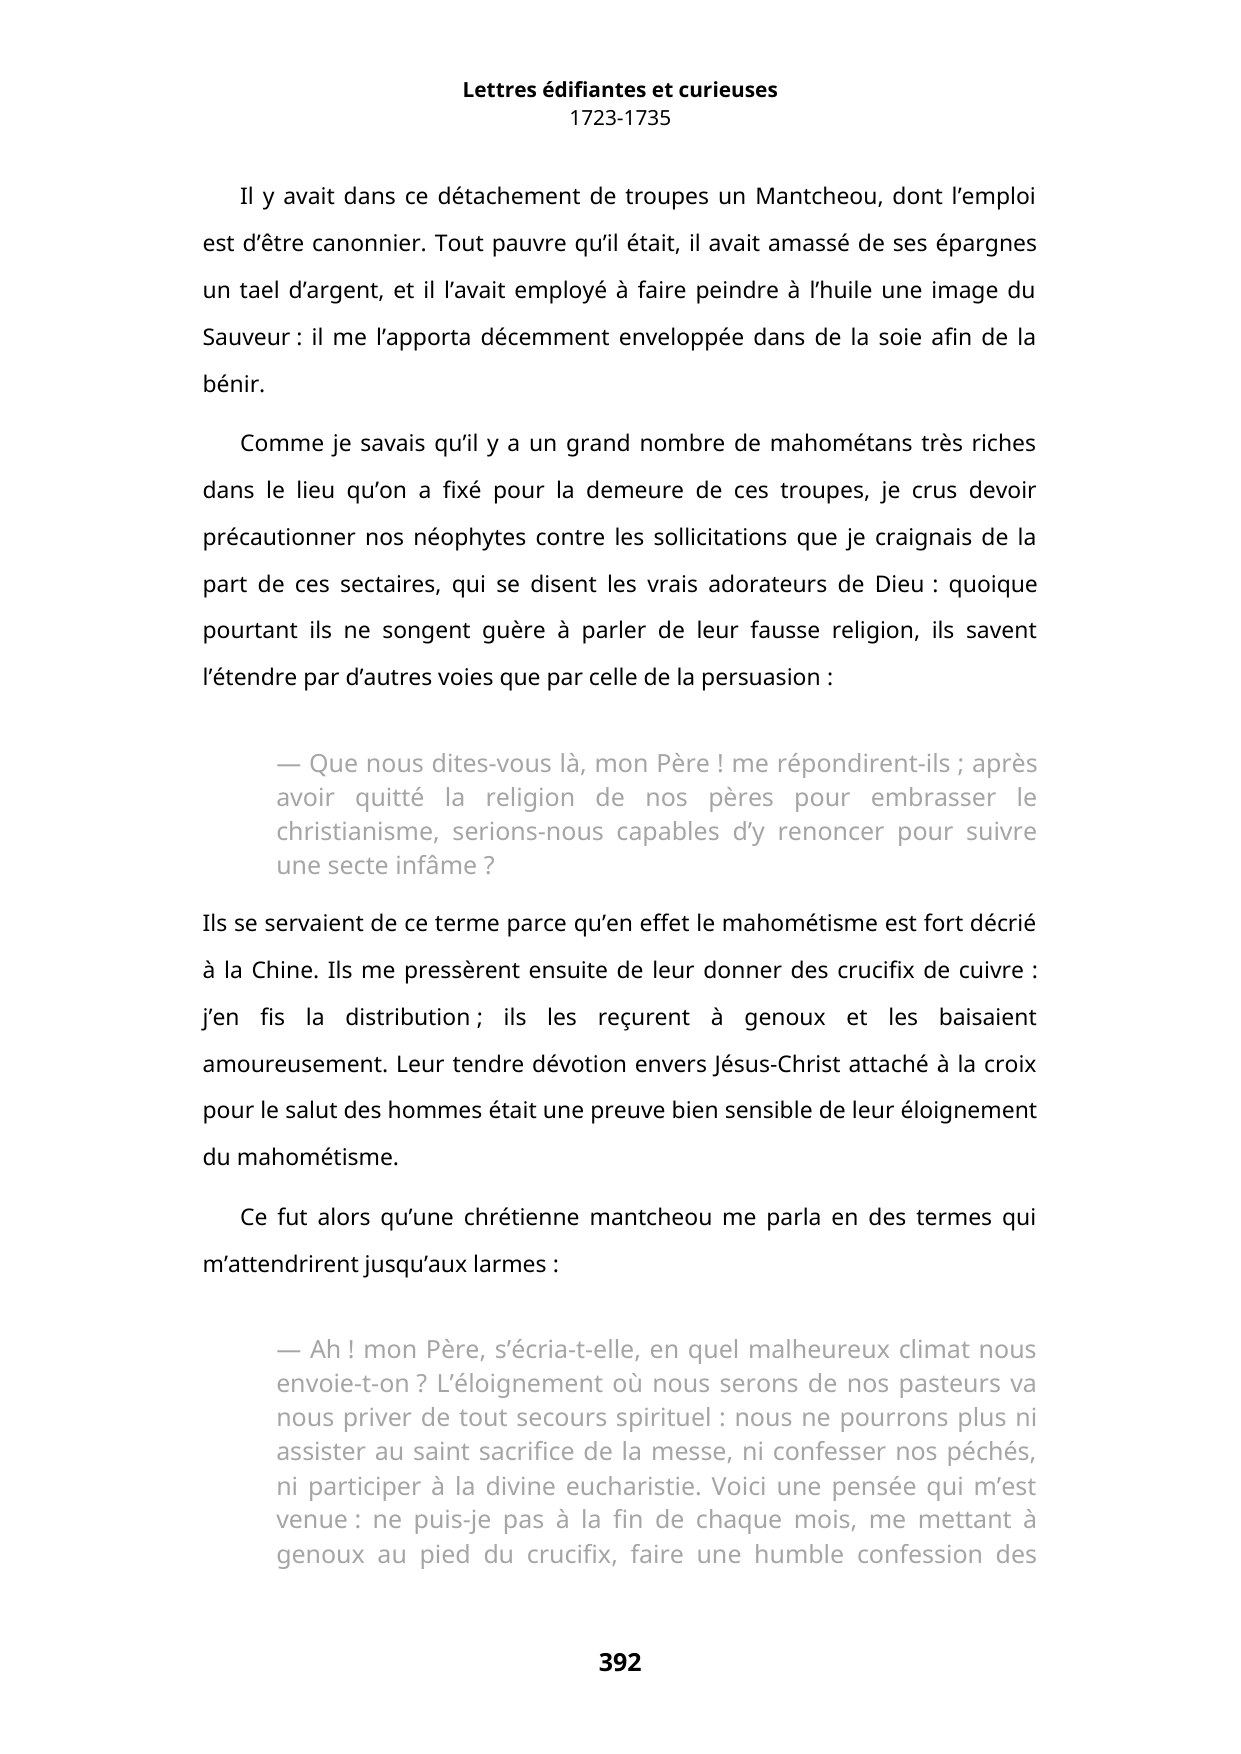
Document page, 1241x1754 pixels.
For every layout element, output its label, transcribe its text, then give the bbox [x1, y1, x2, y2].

text Il y avait dans ce détachement de troupes un Mantcheou, dont l’emploi est d’être canonnier. Tout pauvre qu’il était, il avait amassé de ses épargnes un tael d’argent, et il l’avait employé à faire peindre à l’huile une image du Sauveur : il me l’apporta décemment enveloppée dans de la soie afin de la bénir. [202, 180, 1038, 399]
text — Ah ! mon Père, s’écria-t-elle, en quel malheureux climat nous envoie-t-on ? L’éloignement où nous serons de nos pasteurs va nous priver de tout secours spirituel : nous ne pourrons plus ni assister au saint sacrifice de la messe, ni confesser nos péchés, ni participer à la divine eucharistie. Voici une pensée qui m’est venue : ne puis-je pas à la fin de chaque mois, me mettant à genoux au pied du crucifix, faire une humble confession des [276, 1332, 1038, 1570]
text Ce fut alors qu’une chrétienne mantcheou me parla en des termes qui m’attendrirent jusqu’aux larmes : [202, 1201, 1038, 1279]
text Ils se servaient de ce terme parce qu’en effet le mahométisme est fort décrié à la Chine. Ils me pressèrent ensuite de leur donner des crucifix de cuivre : j’en fis la distribution ; ils les reçurent à genoux et les baisaient amoureusement. Leur tendre dévotion envers Jésus-Christ attaché à la croix pour le salut des hommes était une preuve bien sensible de leur éloignement du mahométisme. [202, 907, 1038, 1172]
text Comme je savais qu’il y a un grand nombre de mahométans très riches dans le lieu qu’on a fixé pour la demeure de ces troupes, je crus devoir précautionner nos néophytes contre les sollicitations que je craignais de la part de ces sectaires, qui se disent les vrais adorateurs de Dieu : quoique pourtant ils ne songent guère à parler de leur fausse religion, ils savent l’étendre par d’autres voies que par celle de la persuasion : [202, 427, 1038, 692]
text — Que nous dites-vous là, mon Père ! me répondirent-ils ; après avoir quitté la religion de nos pères pour embrasser le christianisme, serions-nous capables d’y renoncer pour suivre une secte infâme ? [276, 746, 1038, 882]
